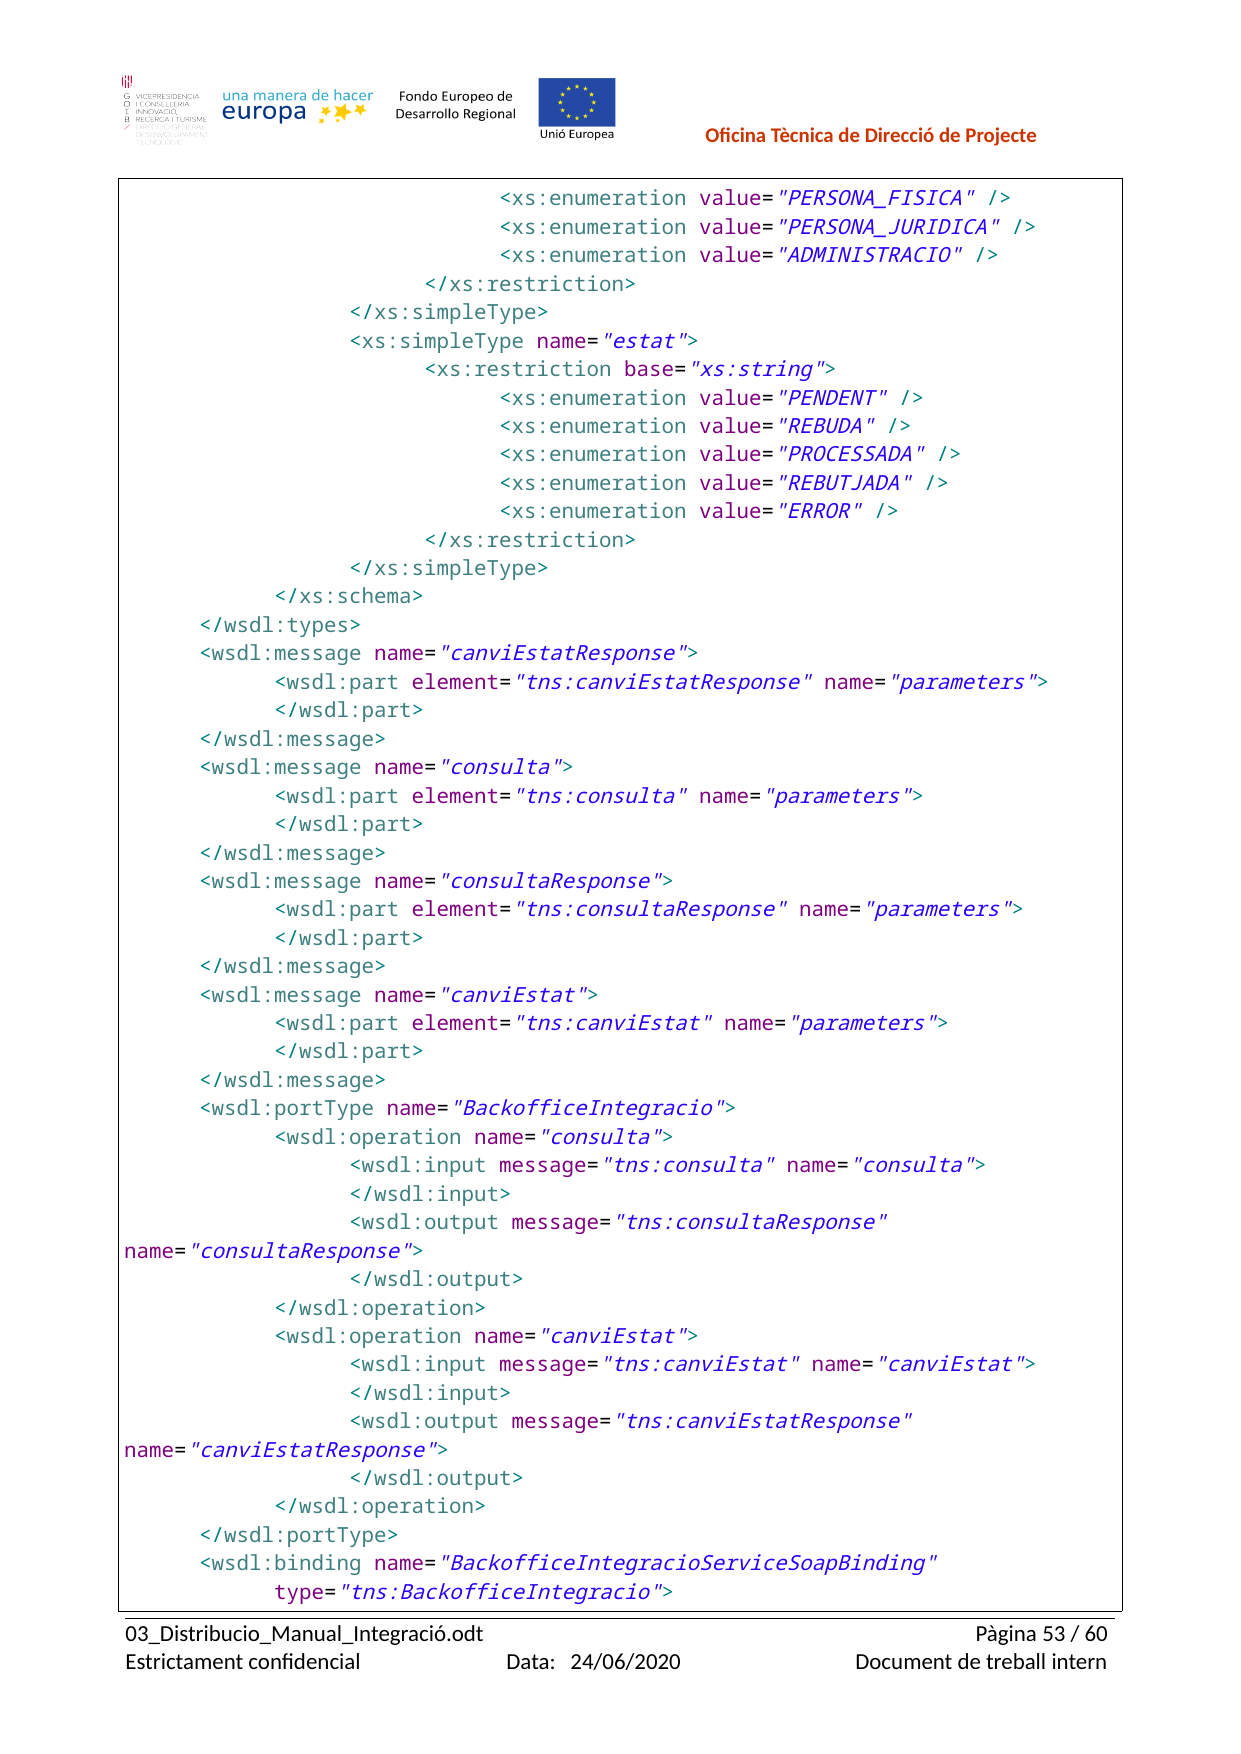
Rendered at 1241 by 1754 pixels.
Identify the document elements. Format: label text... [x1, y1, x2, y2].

picture [219, 73, 621, 147]
picture [118, 73, 213, 147]
table_header <xs:enumeration value="PERSONA_FISICA" /> <xs:enumeration value="PERSONA_JURIDICA" /> <xs:enumeration value="ADMINISTRACIO" /> </xs:restriction> </xs:simpleType> <xs:simpleType name="estat"> <xs:restriction base="xs:string"> <xs:enumeration value="PENDENT" /> <xs:enumeration value="REBUDA" /> <xs:enumeration value="PROCESSADA" /> <xs:enumeration value="REBUTJADA" /> <xs:enumeration value="ERROR" /> </xs:restriction> </xs:simpleType> </xs:schema> </wsdl:types> <wsdl:message name="canviEstatResponse"> <wsdl:part element="tns:canviEstatResponse" name="parameters"> </wsdl:part> </wsdl:message> <wsdl:message name="consulta"> <wsdl:part element="tns:consulta" name="parameters"> </wsdl:part> </wsdl:message> <wsdl:message name="consultaResponse"> <wsdl:part element="tns:consultaResponse" name="parameters"> </wsdl:part> </wsdl:message> <wsdl:message name="canviEstat"> <wsdl:part element="tns:canviEstat" name="parameters"> </wsdl:part> </wsdl:message> <wsdl:portType name="BackofficeIntegracio"> <wsdl:operation name="consulta"> <wsdl:input message="tns:consulta" name="consulta"> </wsdl:input> <wsdl:output message="tns:consultaResponse" name="consultaResponse"> </wsdl:output> </wsdl:operation> <wsdl:operation name="canviEstat"> <wsdl:input message="tns:canviEstat" name="canviEstat"> </wsdl:input> <wsdl:output message="tns:canviEstatResponse" name="canviEstatResponse"> </wsdl:output> </wsdl:operation> </wsdl:portType> <wsdl:binding name="BackofficeIntegracioServiceSoapBinding" type="tns:BackofficeIntegracio"> [119, 179, 1122, 1611]
